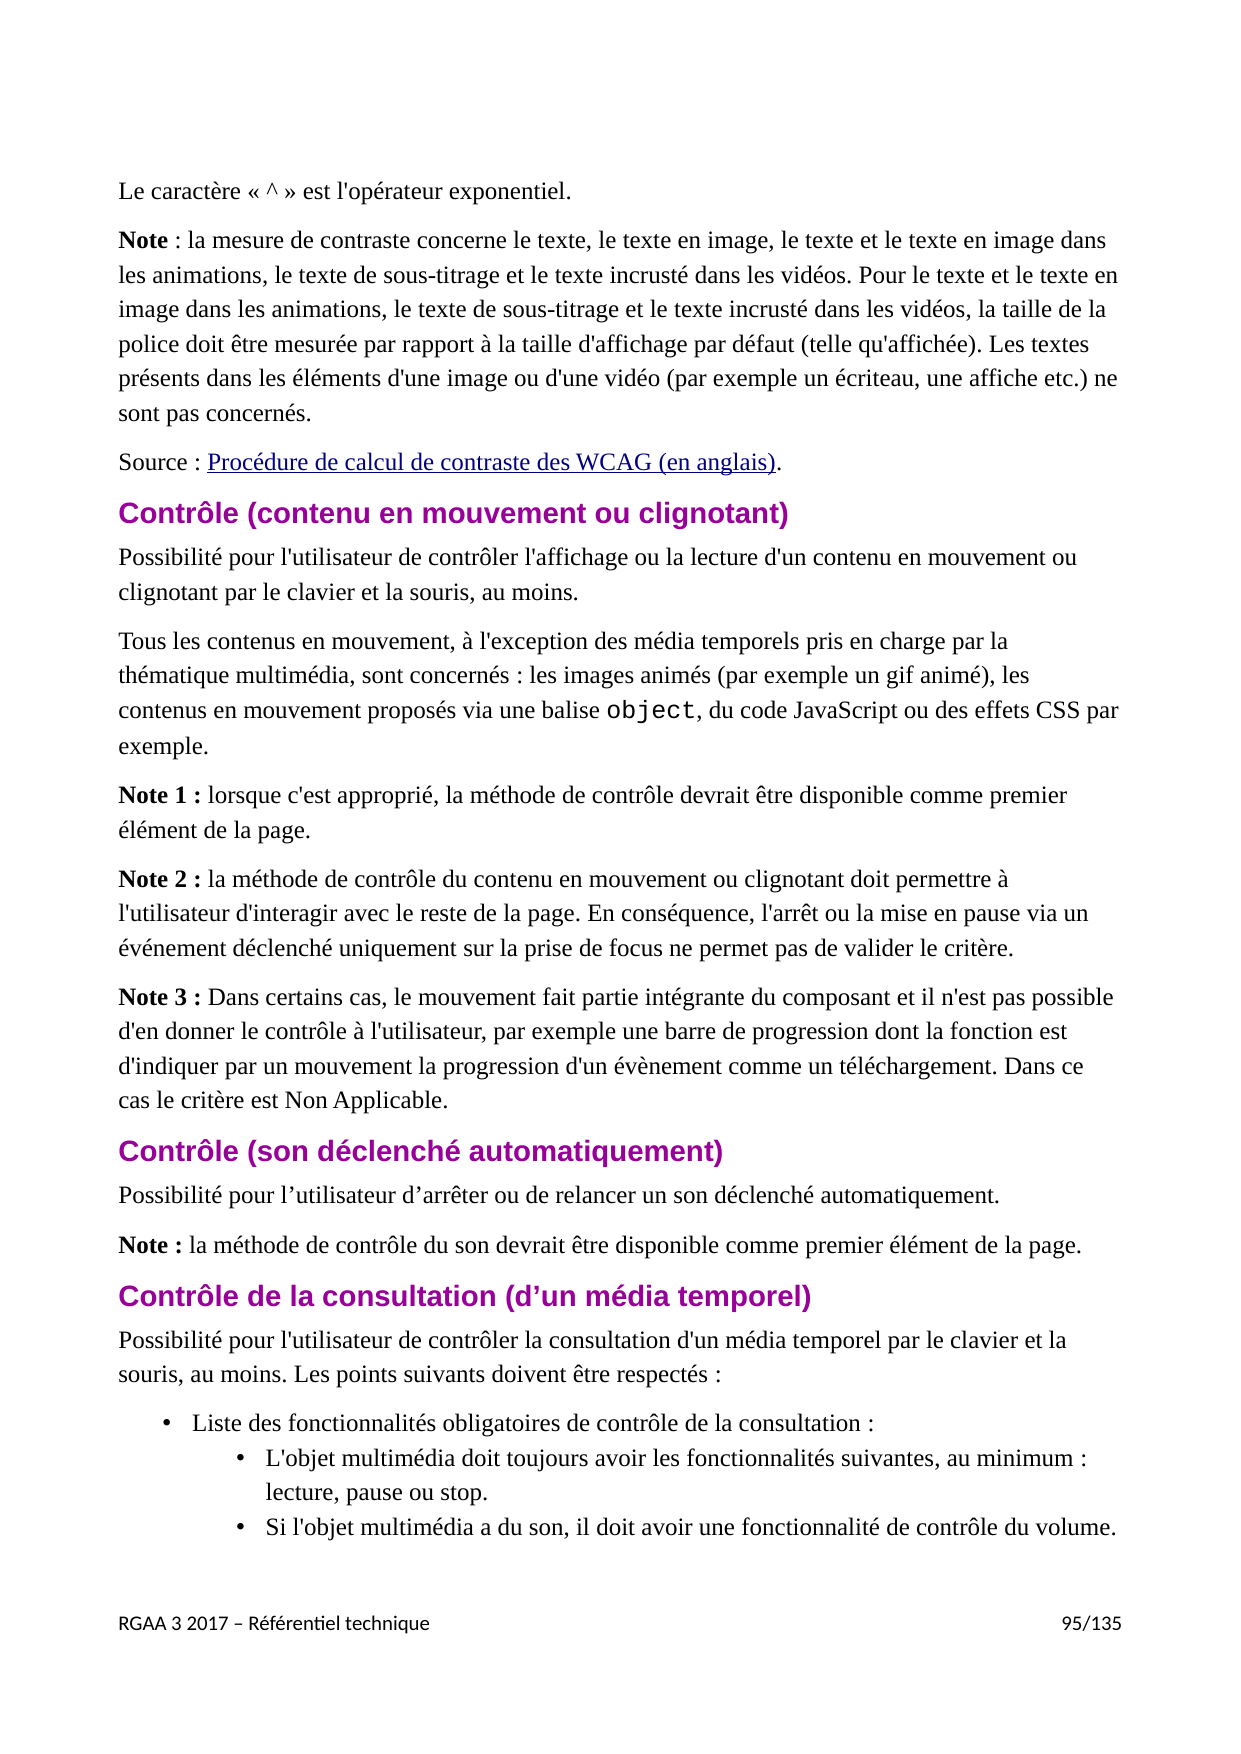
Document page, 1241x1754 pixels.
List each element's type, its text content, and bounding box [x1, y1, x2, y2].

list Liste des fonctionnalités obligatoires de contrôle de la consultation : [162, 1408, 1122, 1437]
text Possibilité pour l'utilisateur de contrôler l'affichage ou la lecture d'un contenu en mouvement ou clignotant par le clavier et la souris, au moins. [118, 542, 1122, 605]
text Note 3 : Dans certains cas, le mouvement fait partie intégrante du composant et il n'est pas possible d'en donner le contrôle à l'utilisateur, par exemple une barre de progression dont la fonction est d'indiquer par un mouvement la progression d'un évènement comme un téléchargement. Dans ce cas le critère est Non Applicable. [118, 982, 1122, 1114]
text Possibilité pour l’utilisateur d’arrêter ou de relancer un son déclenché automatiquement. [118, 1181, 1122, 1209]
text Possibilité pour l'utilisateur de contrôler la consultation d'un média temporel par le clavier et la souris, au moins. Les points suivants doivent être respectés : [118, 1325, 1122, 1388]
text Source : Procédure de calcul de contraste des WCAG (en anglais). [118, 447, 1122, 476]
text Tous les contenus en mouvement, à l'exception des média temporels pris en charge par la thématique multimédia, sont concernés : les images animés (par exemple un gif animé), les contenus en mouvement proposés via une balise object, du code JavaScript ou des effets CSS par exemple. [118, 626, 1122, 760]
subtitle Contrôle (son déclenché automatiquement) [118, 1134, 1122, 1168]
text Le caractère « ^ » est l'opérateur exponentiel. [118, 176, 1122, 205]
list L'objet multimédia doit toujours avoir les fonctionnalités suivantes, au minimum : lecture, pause ou stop. [236, 1443, 1122, 1506]
subtitle Contrôle (contenu en mouvement ou clignotant) [118, 496, 1122, 530]
text Note 2 : la méthode de contrôle du contenu en mouvement ou clignotant doit permettre à l'utilisateur d'interagir avec le reste de la page. En conséquence, l'arrêt ou la mise en pause via un événement déclenché uniquement sur la prise de focus ne permet pas de valider le critère. [118, 864, 1122, 962]
list Si l'objet multimédia a du son, il doit avoir une fonctionnalité de contrôle du volume. [236, 1512, 1122, 1541]
text Note 1 : lorsque c'est approprié, la méthode de contrôle devrait être disponible comme premier élément de la page. [118, 780, 1122, 843]
subtitle Contrôle de la consultation (d’un média temporel) [118, 1279, 1122, 1312]
text Note : la méthode de contrôle du son devrait être disponible comme premier élément de la page. [118, 1230, 1122, 1258]
text Note : la mesure de contraste concerne le texte, le texte en image, le texte et le texte en image dans les animations, le texte de sous-titrage et le texte incrusté dans les vidéos. Pour le texte et le texte en image dans les animations, le texte de sous-titrage et le texte incrusté dans les vidéos, la taille de la police doit être mesurée par rapport à la taille d'affichage par défaut (telle qu'affichée). Les textes présents dans les éléments d'une image ou d'une vidéo (par exemple un écriteau, une affiche etc.) ne sont pas concernés. [118, 225, 1122, 427]
